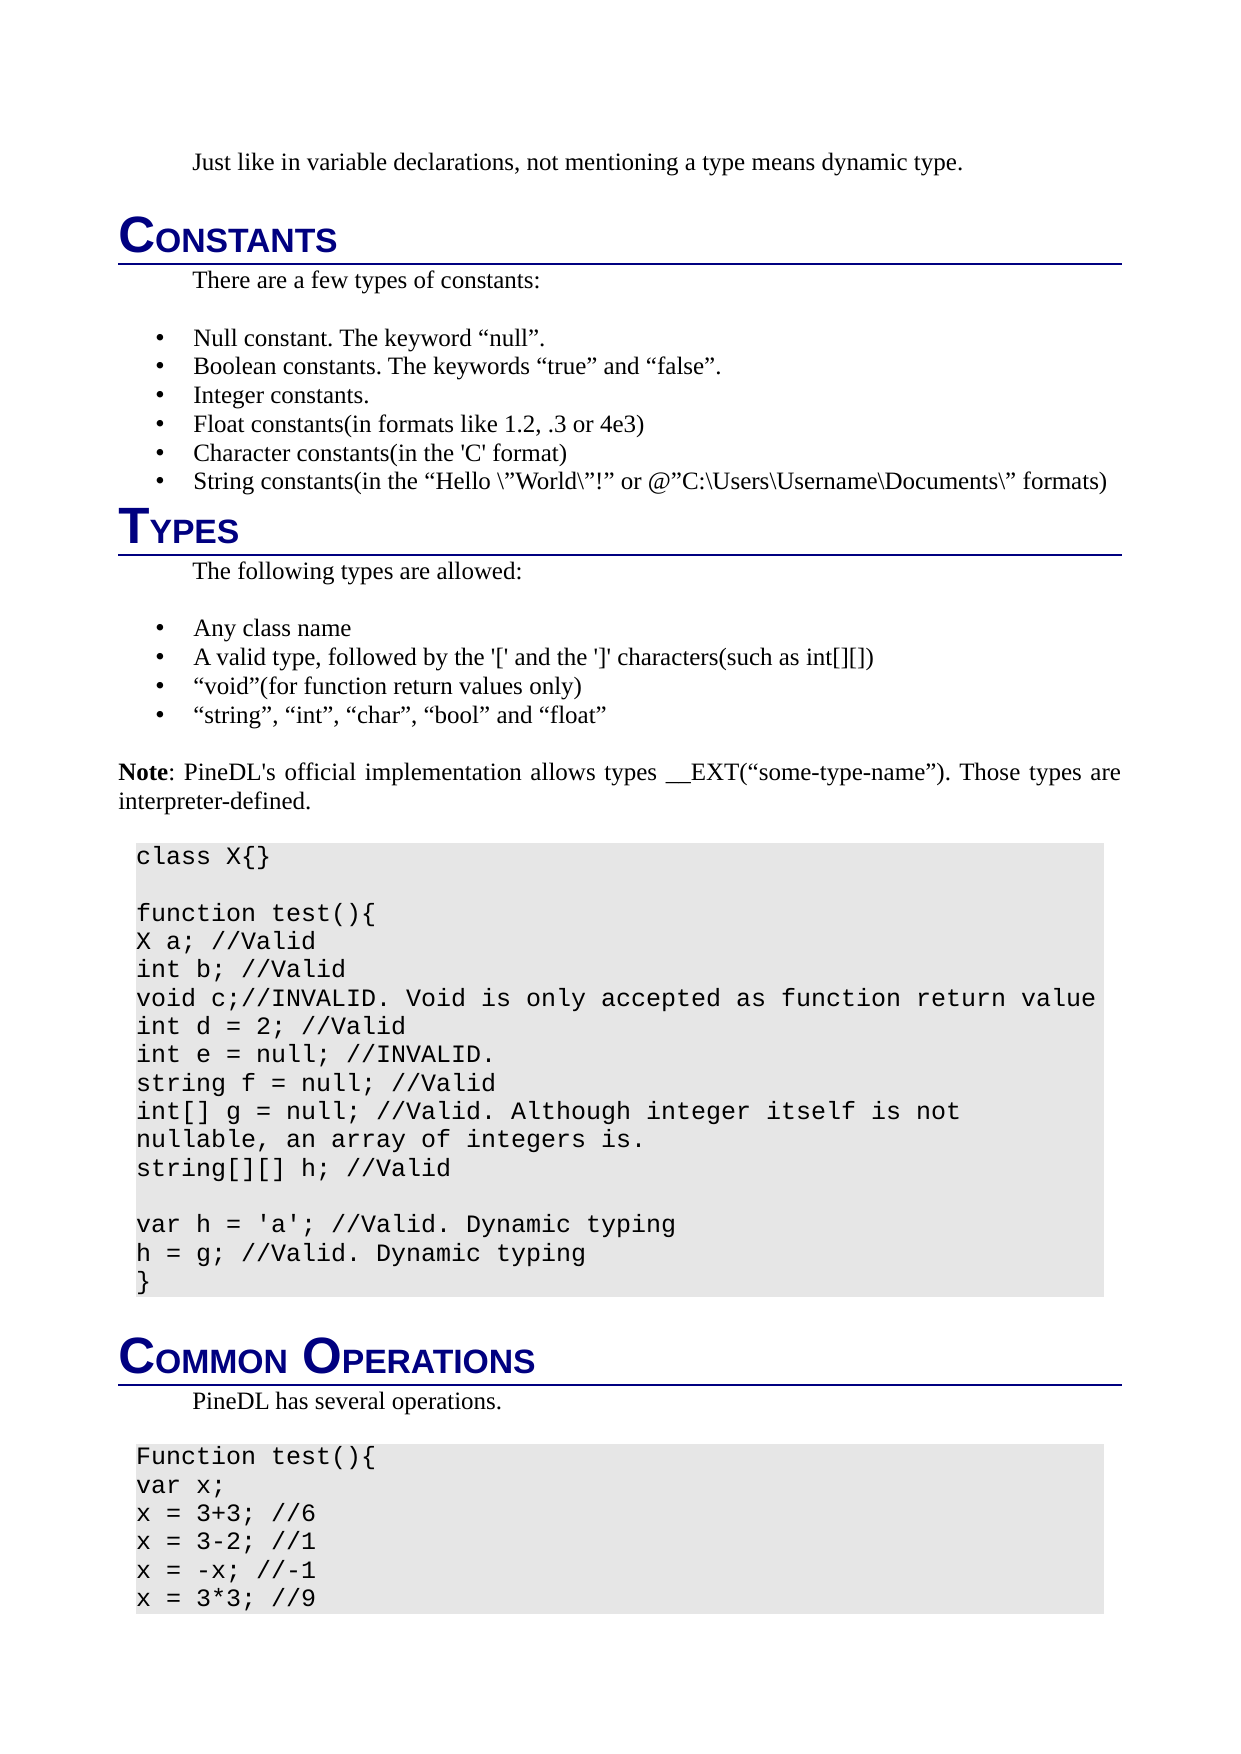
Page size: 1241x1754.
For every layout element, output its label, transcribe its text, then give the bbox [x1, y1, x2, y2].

text X a; //Valid [136, 928, 1104, 957]
subtitle Constants [118, 204, 1122, 263]
text PineDL has several operations. [118, 1386, 1122, 1415]
text void c;//INVALID. Void is only accepted as function return value [136, 985, 1104, 1013]
text x = 3*3; //9 [136, 1586, 1104, 1614]
text function test(){ [136, 900, 1104, 928]
text h = g; //Valid. Dynamic typing [136, 1240, 1104, 1268]
text x = 3+3; //6 [136, 1501, 1104, 1529]
list A valid type, followed by the '[' and the ']' characters(such as int[][]) [156, 642, 1122, 671]
subtitle Common Operations [118, 1326, 1122, 1384]
text int[] g = null; //Valid. Although integer itself is not nullable, an array of integers is. [136, 1098, 1104, 1155]
list Float constants(in formats like 1.2, .3 or 4e3) [156, 409, 1122, 438]
text class X{} [136, 843, 1104, 872]
list Any class name [156, 613, 1122, 642]
subtitle Types [118, 495, 1122, 554]
text string[][] h; //Valid [136, 1155, 1104, 1183]
text var h = 'a'; //Valid. Dynamic typing [136, 1212, 1104, 1240]
text } [136, 1268, 1104, 1297]
list “string”, “int”, “char”, “bool” and “float” [156, 700, 1122, 728]
text Just like in variable declarations, not mentioning a type means dynamic type. [118, 147, 1122, 176]
text The following types are allowed: [118, 556, 1122, 585]
list “void”(for function return values only) [156, 671, 1122, 700]
list Null constant. The keyword “null”. [156, 323, 1122, 351]
text string f = null; //Valid [136, 1070, 1104, 1098]
text There are a few types of constants: [118, 265, 1122, 294]
list Boolean constants. The keywords “true” and “false”. [156, 351, 1122, 380]
text x = -x; //-1 [136, 1557, 1104, 1586]
text int b; //Valid [136, 957, 1104, 985]
text var x; [136, 1472, 1104, 1501]
list String constants(in the “Hello \”World\”!” or @”C:\Users\Username\Documents\” formats) [156, 466, 1122, 495]
text int e = null; //INVALID. [136, 1042, 1104, 1070]
list Integer constants. [156, 380, 1122, 409]
list Character constants(in the 'C' format) [156, 438, 1122, 466]
text x = 3-2; //1 [136, 1529, 1104, 1557]
text Note: PineDL's official implementation allows types __EXT(“some-type-name”). Those types are interpreter-defined. [118, 757, 1122, 815]
text Function test(){ [136, 1444, 1104, 1472]
text int d = 2; //Valid [136, 1013, 1104, 1042]
